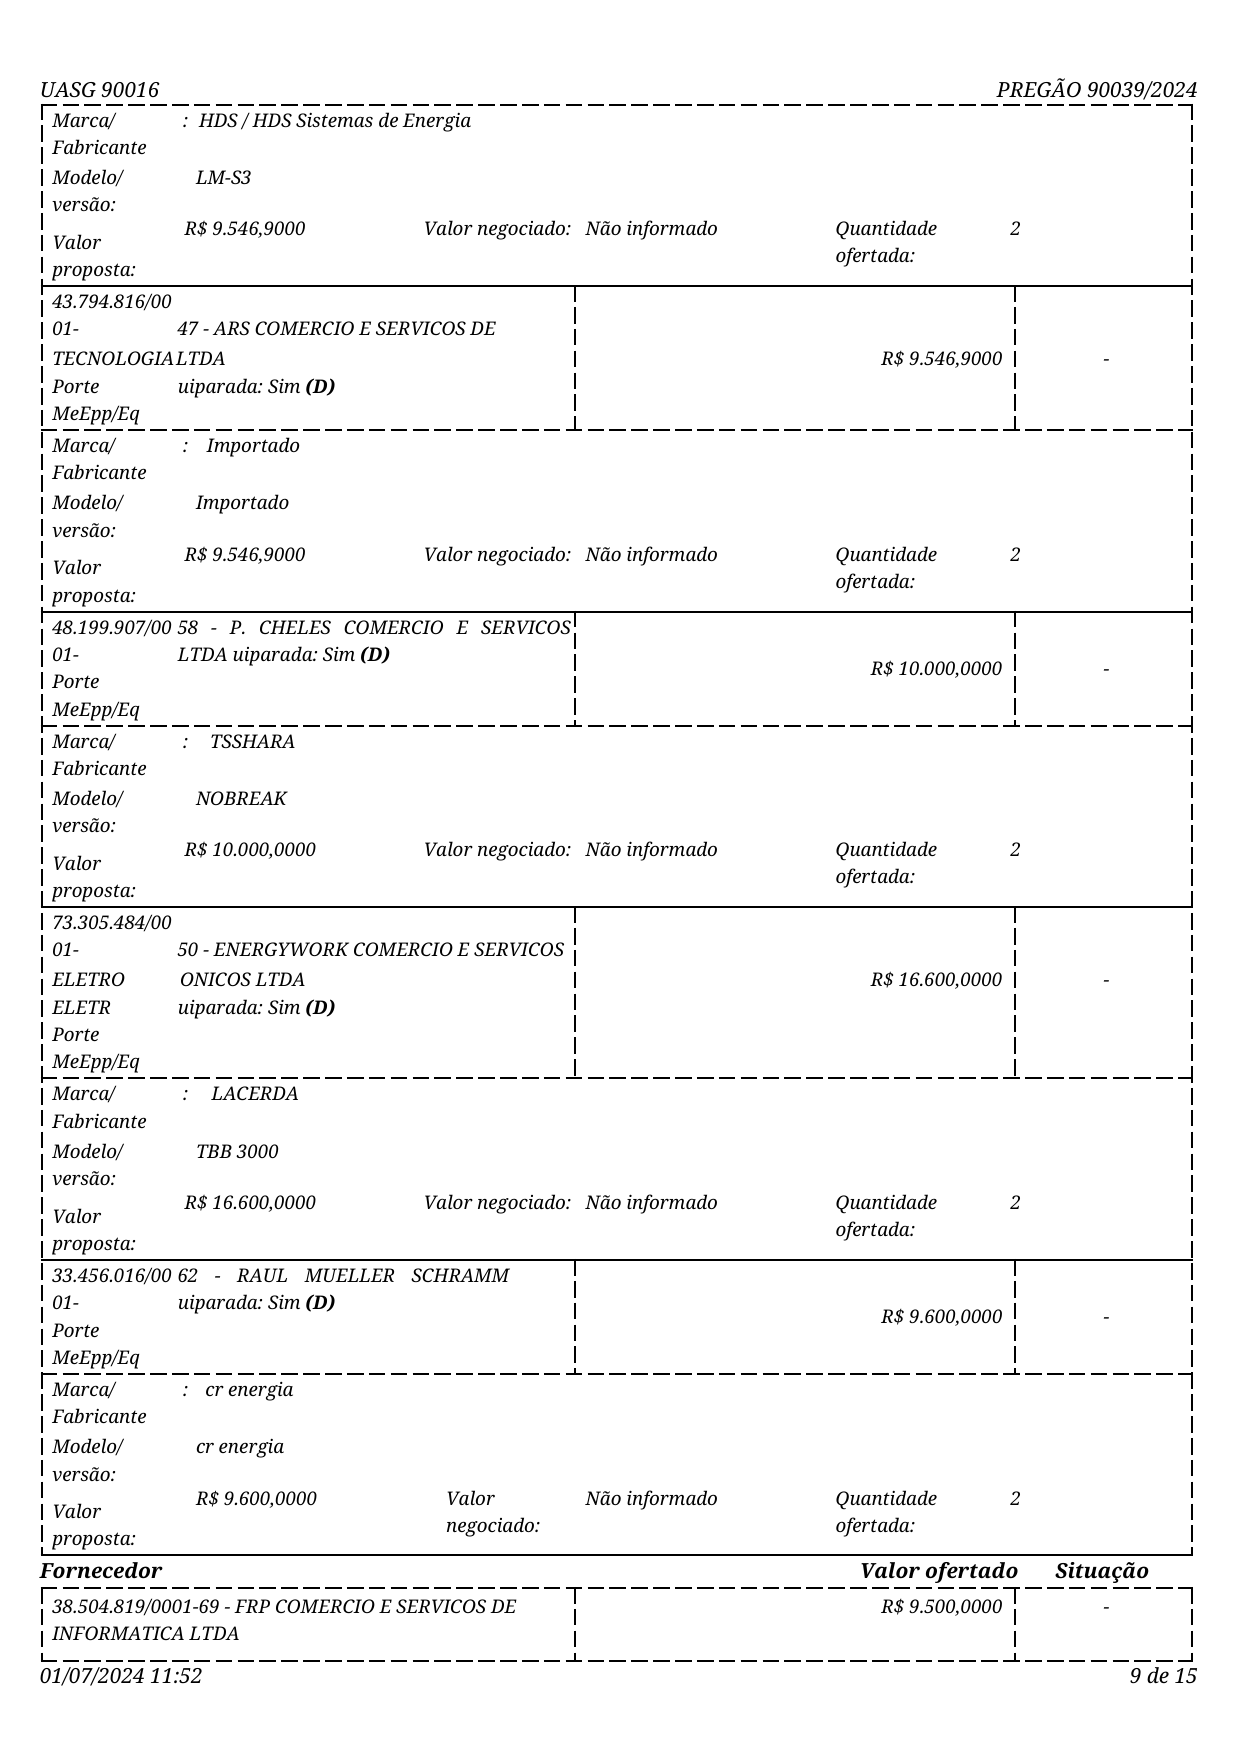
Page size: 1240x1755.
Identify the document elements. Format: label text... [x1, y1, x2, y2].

table_cell Quantidade ofertada: [835, 212, 1000, 285]
table_cell Valor negociado: [446, 1481, 575, 1554]
table_cell [1051, 725, 1192, 784]
table_header 38.504.819/0001-69 - FRP COMERCIO E SERVICOS DE INFORMATICA LTDA [42, 1587, 575, 1659]
table_cell [1015, 1261, 1051, 1373]
table_cell - [1051, 344, 1192, 429]
table_cell : HDS / HDS Sistemas de Energia [184, 104, 575, 163]
table_cell Marca/Fabricante [42, 725, 184, 784]
table_cell [835, 488, 1051, 537]
table_cell TBB 3000 [184, 1137, 575, 1186]
table_cell [575, 488, 835, 537]
table_cell 43.794.816/0001- [42, 287, 184, 344]
table_cell 2 [1000, 1481, 1051, 1554]
table_cell [575, 287, 835, 344]
table_header [1015, 1587, 1066, 1659]
table_cell 2 [1000, 1186, 1051, 1259]
table_cell R$ 9.600,0000 [835, 1261, 1014, 1373]
table_cell [575, 613, 835, 724]
table_cell [835, 287, 1014, 344]
table_cell [835, 104, 1051, 163]
table_cell Quantidade ofertada: [835, 833, 1000, 906]
table_cell Modelo/versão: Valor proposta: [42, 488, 184, 611]
table_cell [1051, 538, 1192, 611]
table_cell : TSSHARA [184, 725, 575, 784]
table_cell Quantidade ofertada: [835, 1481, 1000, 1554]
table_cell [835, 1077, 1051, 1137]
table_cell Modelo/versão: Valor proposta: [42, 1137, 184, 1259]
table_cell [575, 1432, 835, 1481]
table_cell 58 - P. CHELES COMERCIO E SERVICOS LTDA uiparada: Sim (D) [184, 613, 575, 724]
table_cell [1015, 908, 1051, 965]
table_cell Não informado [575, 1186, 835, 1259]
table_cell 48.199.907/0001- Porte MeEpp/Eq [42, 613, 184, 724]
table_cell [835, 1373, 1051, 1432]
table_cell LM-S3 [184, 163, 575, 212]
table_cell [1015, 287, 1051, 344]
table_cell LTDA uiparada: Sim (D) [184, 344, 575, 429]
table_cell R$ 9.546,9000 Valor negociado: [184, 538, 575, 611]
table_cell [446, 1432, 575, 1481]
table_cell Marca/Fabricante [42, 1373, 184, 1432]
table_cell R$ 9.546,9000 Valor negociado: [184, 212, 575, 285]
table_cell [835, 429, 1051, 488]
table_cell [575, 429, 835, 488]
table_cell 50 - ENERGYWORK COMERCIO E SERVICOS [184, 908, 575, 965]
table_cell Modelo/versão: Valor proposta: [42, 784, 184, 906]
table_cell [575, 1137, 835, 1186]
table_cell [1051, 1481, 1192, 1554]
table_cell Modelo/versão: Valor proposta: [42, 163, 184, 285]
table_cell Marca/Fabricante [42, 429, 184, 488]
table_cell [835, 1137, 1051, 1186]
table_header - [1066, 1587, 1192, 1659]
text Fornecedor Valor ofertado Situação [39, 1556, 1200, 1585]
table_cell [1051, 429, 1192, 488]
table_cell [1051, 1373, 1192, 1432]
table_cell [1015, 613, 1051, 724]
table_cell Não informado [575, 833, 835, 906]
table_cell [1051, 1137, 1192, 1186]
table_cell - [1051, 965, 1192, 1077]
table_cell [1051, 784, 1192, 833]
table_cell [575, 344, 835, 429]
table_cell 62 - RAUL MUELLER SCHRAMM uiparada: Sim (D) [184, 1261, 575, 1373]
table_cell [1051, 104, 1192, 163]
table_cell [835, 784, 1051, 833]
table_cell - [1051, 613, 1192, 724]
table_cell NOBREAK [184, 784, 575, 833]
table_cell : Importado [184, 429, 575, 488]
table_cell [1051, 908, 1192, 965]
table_cell R$ 9.546,9000 [835, 344, 1014, 429]
table_cell 33.456.016/0001- Porte MeEpp/Eq [42, 1261, 184, 1373]
table_cell ELETRO ELETR Porte MeEpp/Eq [42, 965, 184, 1077]
table_cell [575, 965, 835, 1077]
table_cell [1015, 965, 1051, 1077]
table_cell R$ 16.600,0000 Valor negociado: [184, 1186, 575, 1259]
table_cell [1051, 833, 1192, 906]
table_cell Quantidade ofertada: [835, 538, 1000, 611]
table_cell 47 - ARS COMERCIO E SERVICOS DE [184, 287, 575, 344]
table_cell 2 [1000, 538, 1051, 611]
table_cell [1051, 488, 1192, 537]
table_cell 2 [1000, 833, 1051, 906]
table_cell Não informado [575, 212, 835, 285]
table_cell [1051, 163, 1192, 212]
table_cell ONICOS LTDA uiparada: Sim (D) [184, 965, 575, 1077]
table_cell [575, 104, 835, 163]
table_cell [575, 163, 835, 212]
table_cell [835, 725, 1051, 784]
table_cell [575, 1261, 835, 1373]
table_cell 73.305.484/0001- [42, 908, 184, 965]
table_cell R$ 10.000,0000 Valor negociado: [184, 833, 575, 906]
table_cell [1051, 1077, 1192, 1137]
table_cell : LACERDA [184, 1077, 575, 1137]
table_cell R$ 16.600,0000 [835, 965, 1014, 1077]
table_cell [835, 163, 1051, 212]
table_cell [1051, 287, 1192, 344]
table_cell Quantidade ofertada: [835, 1186, 1000, 1259]
table_header [575, 1587, 785, 1659]
table_cell [1015, 344, 1051, 429]
table_cell Marca/Fabricante [42, 104, 184, 163]
table_cell [575, 1077, 835, 1137]
table_cell [1051, 1186, 1192, 1259]
table_cell [575, 1373, 835, 1432]
table_cell Não informado [575, 538, 835, 611]
table_cell [835, 908, 1014, 965]
table_cell cr energia [184, 1432, 446, 1481]
table_cell [575, 725, 835, 784]
table_cell [446, 1373, 575, 1432]
table_cell Modelo/versão: Valor proposta: [42, 1432, 184, 1554]
table_cell [835, 1432, 1051, 1481]
table_cell - [1051, 1261, 1192, 1373]
table_cell TECNOLOGIA Porte MeEpp/Eq [42, 344, 184, 429]
table_cell [575, 908, 835, 965]
table_cell [1051, 1432, 1192, 1481]
table_cell [575, 784, 835, 833]
table_cell : cr energia [184, 1373, 446, 1432]
table_cell Marca/Fabricante [42, 1077, 184, 1137]
table_header R$ 9.500,0000 [785, 1587, 1014, 1659]
table_cell R$ 9.600,0000 [184, 1481, 446, 1554]
table_cell Importado [184, 488, 575, 537]
table_cell R$ 10.000,0000 [835, 613, 1014, 724]
table_cell Não informado [575, 1481, 835, 1554]
table_cell [1051, 212, 1192, 285]
table_cell 2 [1000, 212, 1051, 285]
